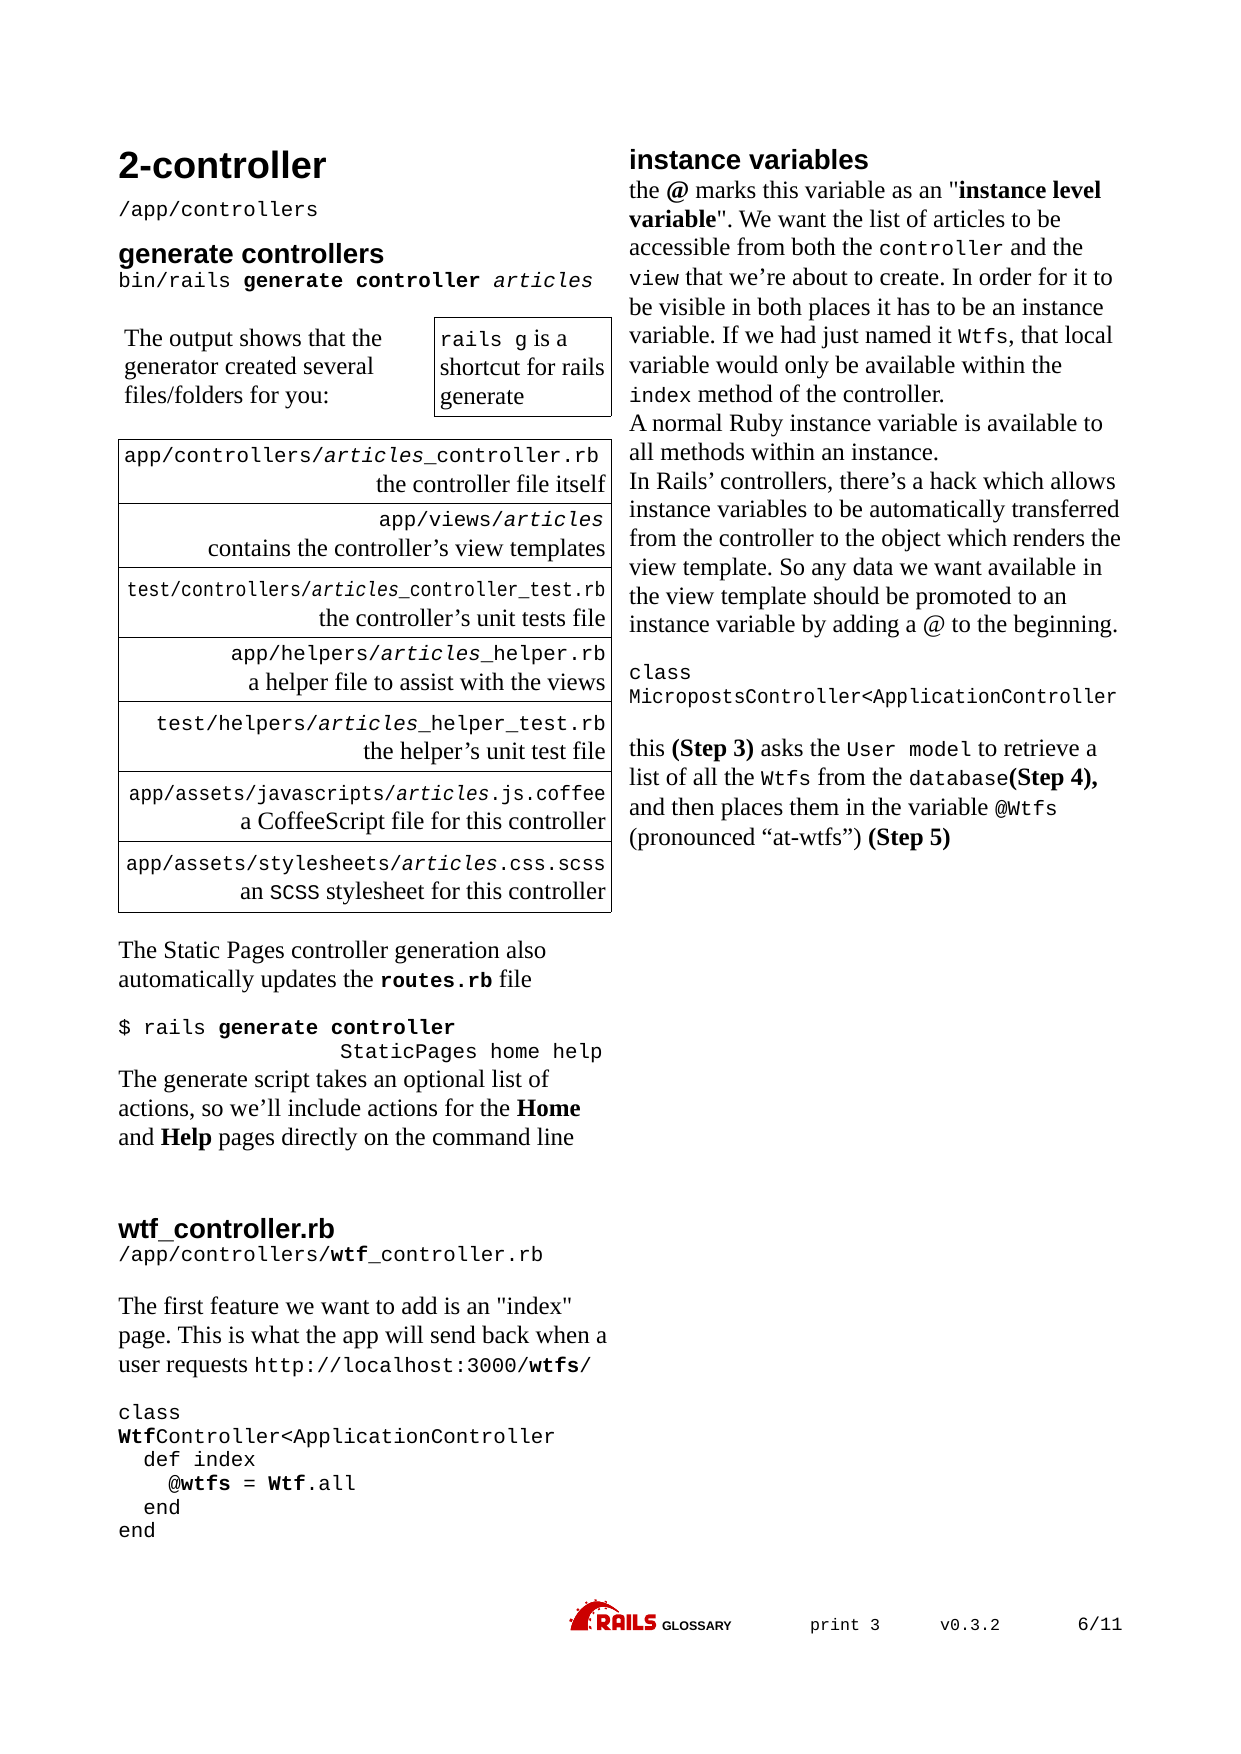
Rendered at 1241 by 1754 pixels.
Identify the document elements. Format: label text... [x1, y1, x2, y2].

table_cell test/controllers/articles_controller_test.rb the controller’s unit tests file [119, 568, 611, 637]
table_cell app/assets/javascripts/articles.js.coffee a CoffeeScript file for this controller [119, 772, 611, 841]
table_header The output shows that the generator created several files/folders for you: [118, 317, 434, 416]
table_cell app/views/articles contains the controller’s view templates [119, 504, 611, 567]
text def index [118, 1449, 611, 1473]
text class WtfController<ApplicationController [118, 1402, 611, 1449]
text this (Step 3) asks the User model to retrieve a list of all the Wtfs from the database(Step 4), and then places them in the variable @Wtfs (pronounced “at-wtfs”) (Step 5) [629, 733, 1122, 850]
text $ rails generate controller [118, 1017, 611, 1041]
text end [118, 1497, 611, 1520]
text The Static Pages controller generation also automatically updates the routes.rb file [118, 935, 611, 994]
text /app/controllers/wtf_controller.rb [118, 1244, 611, 1268]
text end [118, 1520, 611, 1544]
table_cell app/helpers/articles_helper.rb a helper file to assist with the views [119, 638, 611, 701]
text @wtfs = Wtf.all [118, 1473, 611, 1497]
text The generate script takes an optional list of actions, so we’ll include actions for the Home and Help pages directly on the command line [118, 1064, 611, 1151]
subtitle generate controllers [118, 238, 611, 269]
subtitle instance variables [629, 143, 1122, 175]
text StaticPages home help [118, 1041, 611, 1064]
text The first feature we want to add is an "index" page. This is what the app will send back when a user requests http://localhost:3000/wtfs/ [118, 1291, 611, 1378]
text class MicropostsController<ApplicationController [629, 662, 1122, 709]
table_cell test/helpers/articles_helper_test.rb the helper’s unit test file [119, 702, 611, 771]
subtitle 2-controller [118, 143, 611, 187]
text /app/controllers [118, 199, 611, 223]
text the @ marks this variable as an "instance level variable". We want the list of articles to be accessible from both the controller and the view that we’re about to create. In order for it to be visible in both places it has to be an instance variable. If we had just named it Wtfs, that local variable would only be available within the index method of the controller. [629, 175, 1122, 408]
text In Rails’ controllers, there’s a hack which allows instance variables to be automatically transferred from the controller to the object which renders the view template. So any data we want available in the view template should be promoted to an [629, 466, 1122, 609]
text bin/rails generate controller articles [118, 269, 611, 293]
text instance variable by adding a @ to the beginning. [629, 609, 1122, 638]
table_header rails g is a shortcut for rails generate [435, 318, 611, 416]
table_header app/controllers/articles_controller.rb the controller file itself [119, 440, 611, 503]
table_cell app/assets/stylesheets/articles.css.scss an SCSS stylesheet for this controller [119, 842, 611, 912]
subtitle wtf_controller.rb [118, 1212, 611, 1244]
text A normal Ruby instance variable is available to all methods within an instance. [629, 408, 1122, 466]
